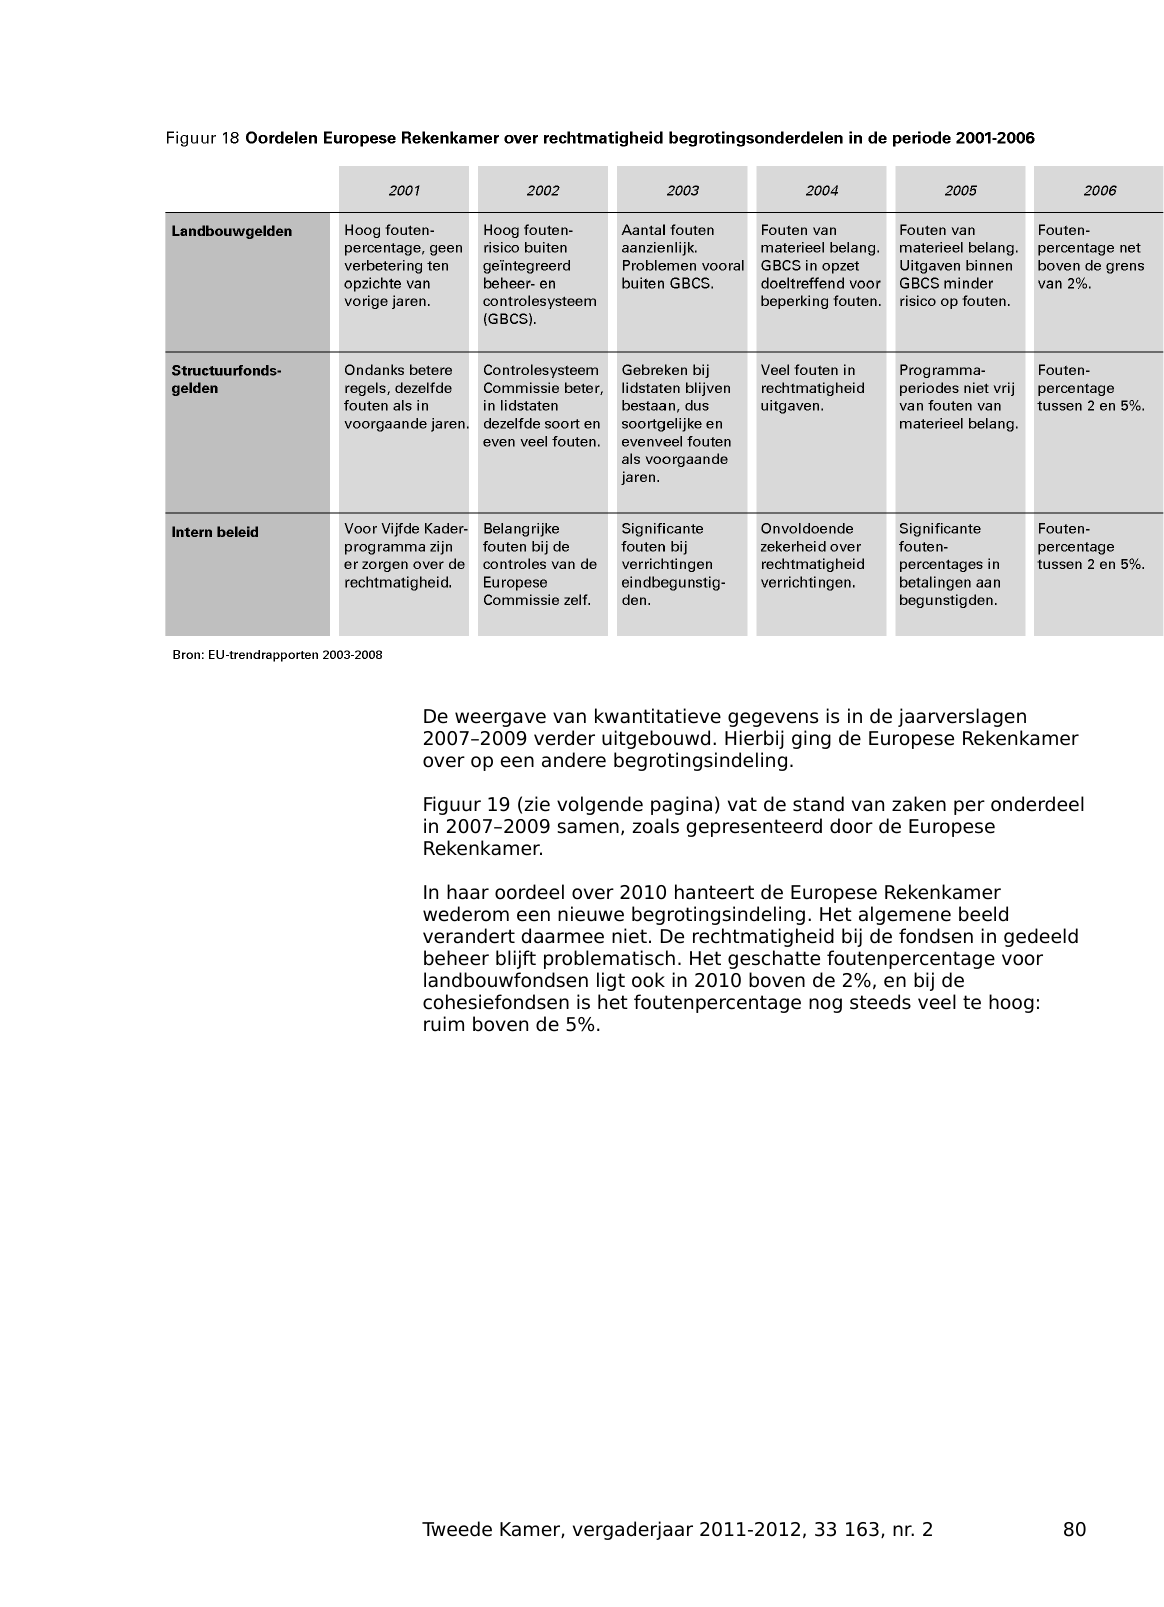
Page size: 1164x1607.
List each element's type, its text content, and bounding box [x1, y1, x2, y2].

picture [165, 130, 1164, 662]
text In haar oordeel over 2010 hanteert de Europese Rekenkamer wederom een nieuwe begrotingsindeling. Het algemene beeld verandert daarmee niet. De rechtmatigheid bij de fondsen in gedeeld beheer blijft problematisch. Het geschatte foutenpercentage voor landbouwfondsen ligt ook in 2010 boven de 2%, en bij de cohesiefondsen is het foutenpercentage nog steeds veel te hoog: ruim boven de 5%. [422, 882, 1087, 1036]
text Figuur 19 (zie volgende pagina) vat de stand van zaken per onderdeel in 2007–2009 samen, zoals gepresenteerd door de Europese Rekenkamer. [422, 794, 1087, 859]
text De weergave van kwantitatieve gegevens is in de jaarverslagen 2007–2009 verder uitgebouwd. Hierbij ging de Europese Rekenkamer over op een andere begrotingsindeling. [422, 706, 1087, 771]
